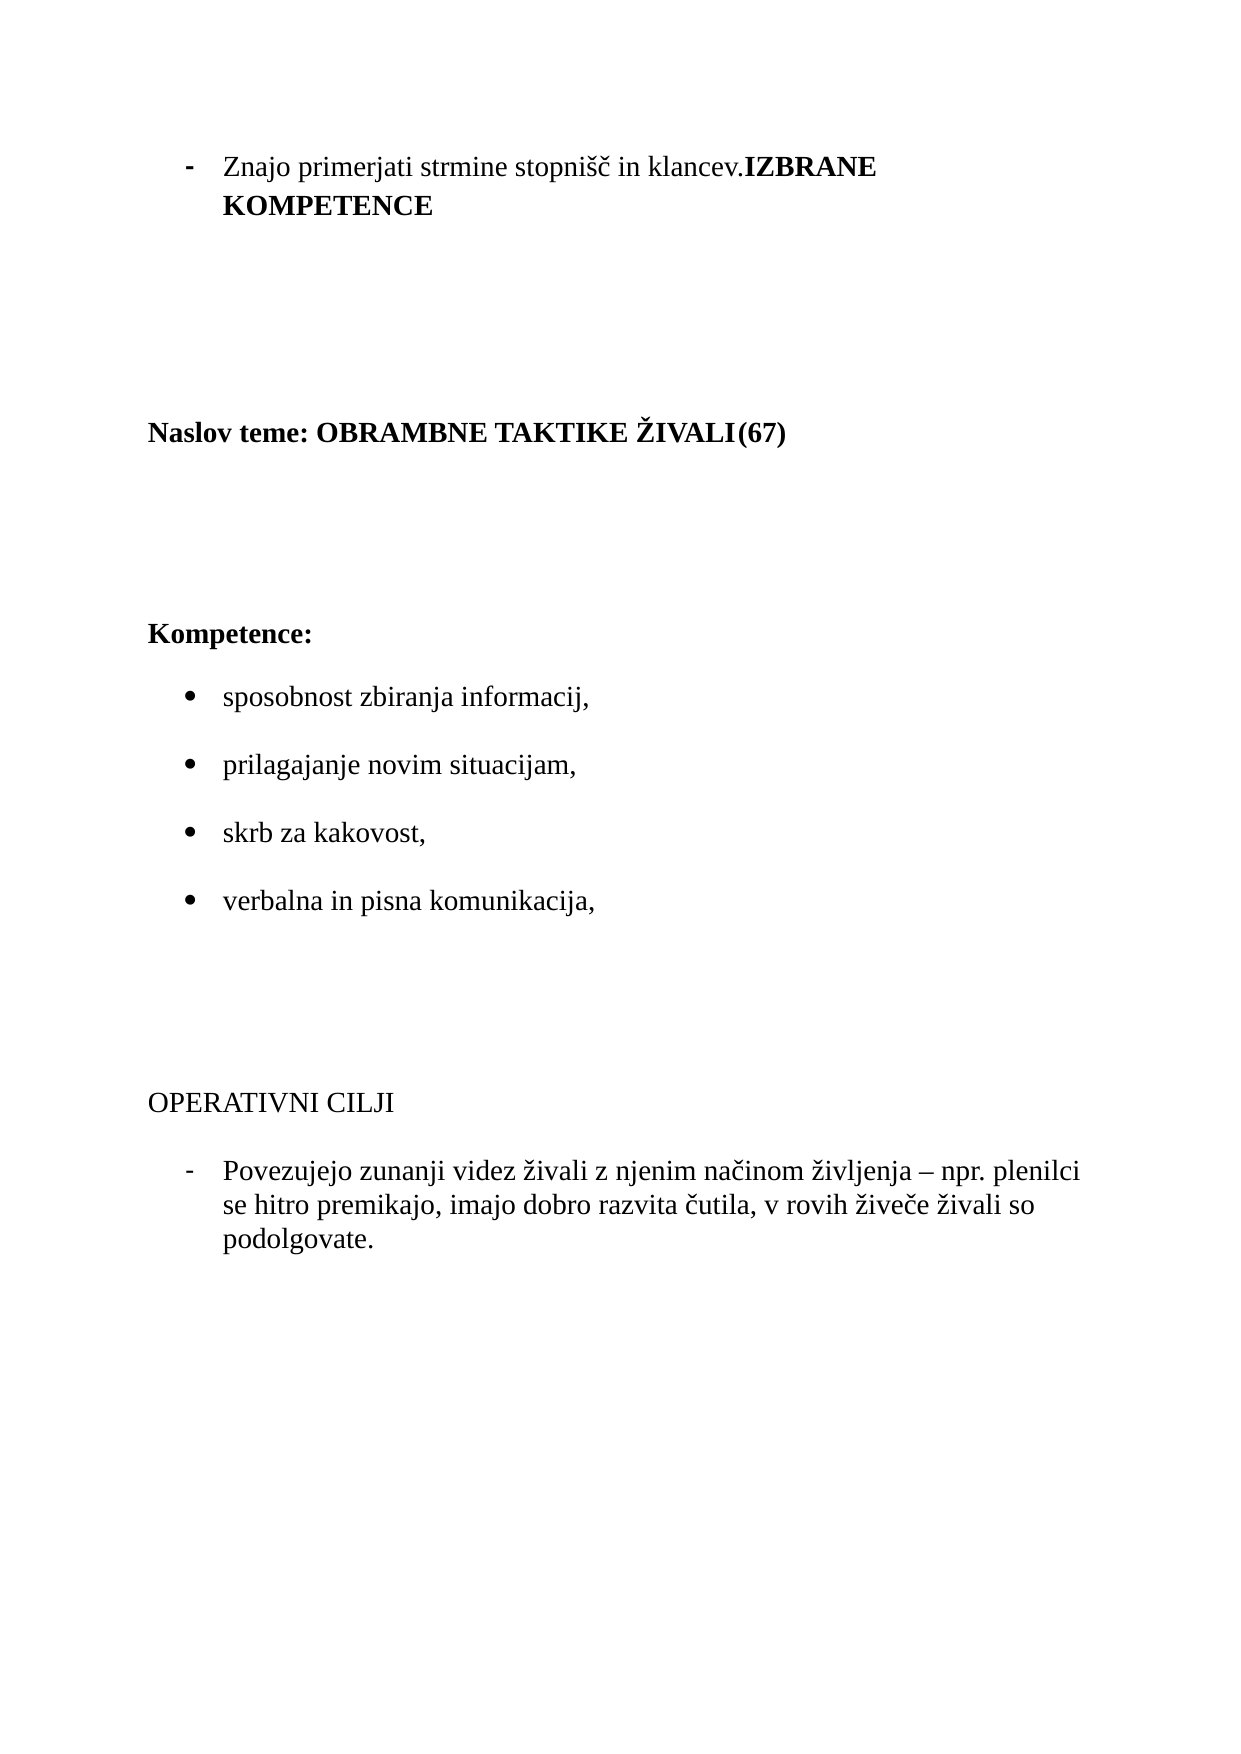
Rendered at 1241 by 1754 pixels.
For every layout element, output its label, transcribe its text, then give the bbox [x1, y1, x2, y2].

text Naslov teme: OBRAMBNE TAKTIKE ŽIVALI (67) [148, 415, 1093, 449]
list sposobnost zbiranja informacij, [185, 679, 1093, 713]
list skrb za kakovost, [185, 815, 1093, 848]
list prilagajanje novim situacijam, [185, 747, 1093, 781]
list Povezujejo zunanji videz živali z njenim načinom življenja – npr. plenilci se hitro premikajo, imajo dobro razvita čutila, v rovih živeče živali so podolgovate. [185, 1152, 1093, 1254]
text OPERATIVNI CILJI [148, 1085, 1093, 1118]
list Znajo primerjati strmine stopnišč in klancev.IZBRANE KOMPETENCE [185, 148, 1093, 222]
list verbalna in pisna komunikacija, [185, 883, 1093, 916]
text Kompetence: [148, 617, 1093, 650]
